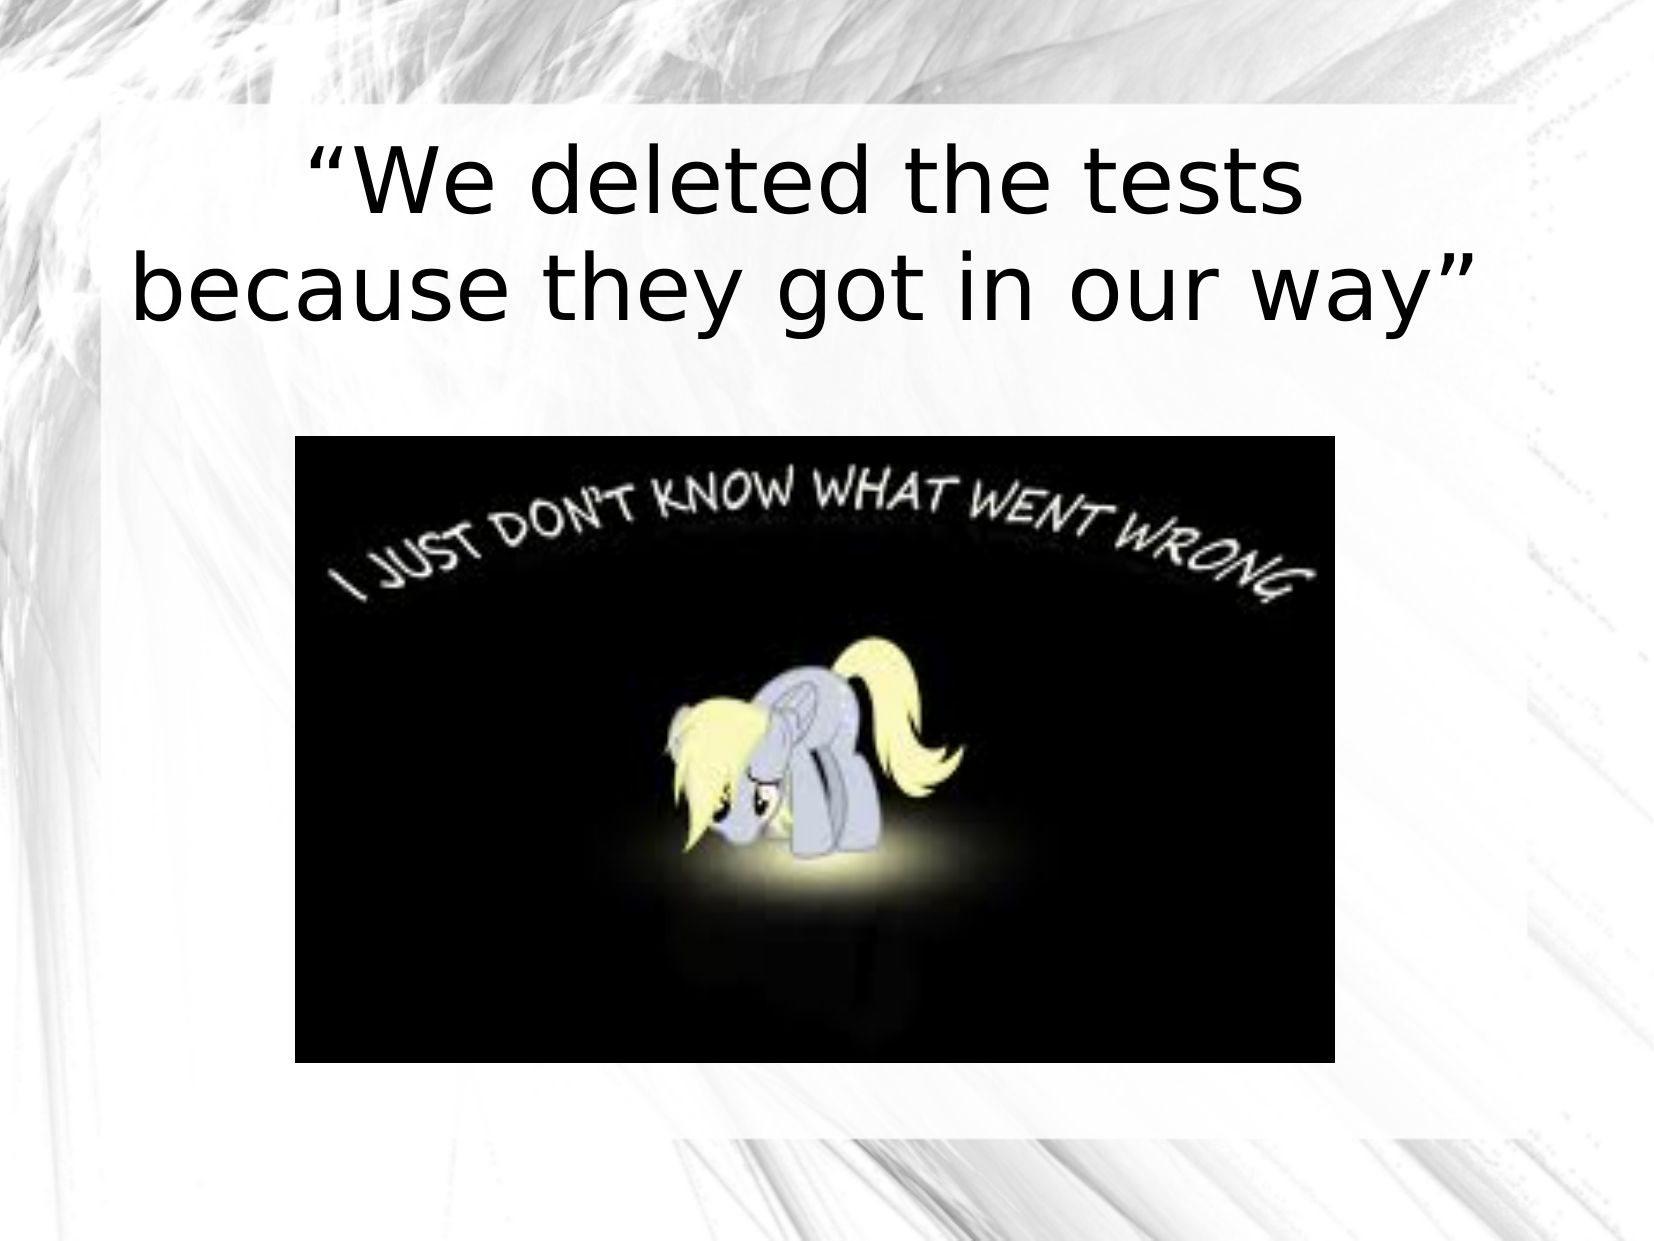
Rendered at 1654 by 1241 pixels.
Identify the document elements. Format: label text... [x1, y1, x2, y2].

picture [0, 0, 1654, 1241]
title “We deleted the tests because they got in our way” [112, 128, 1501, 343]
